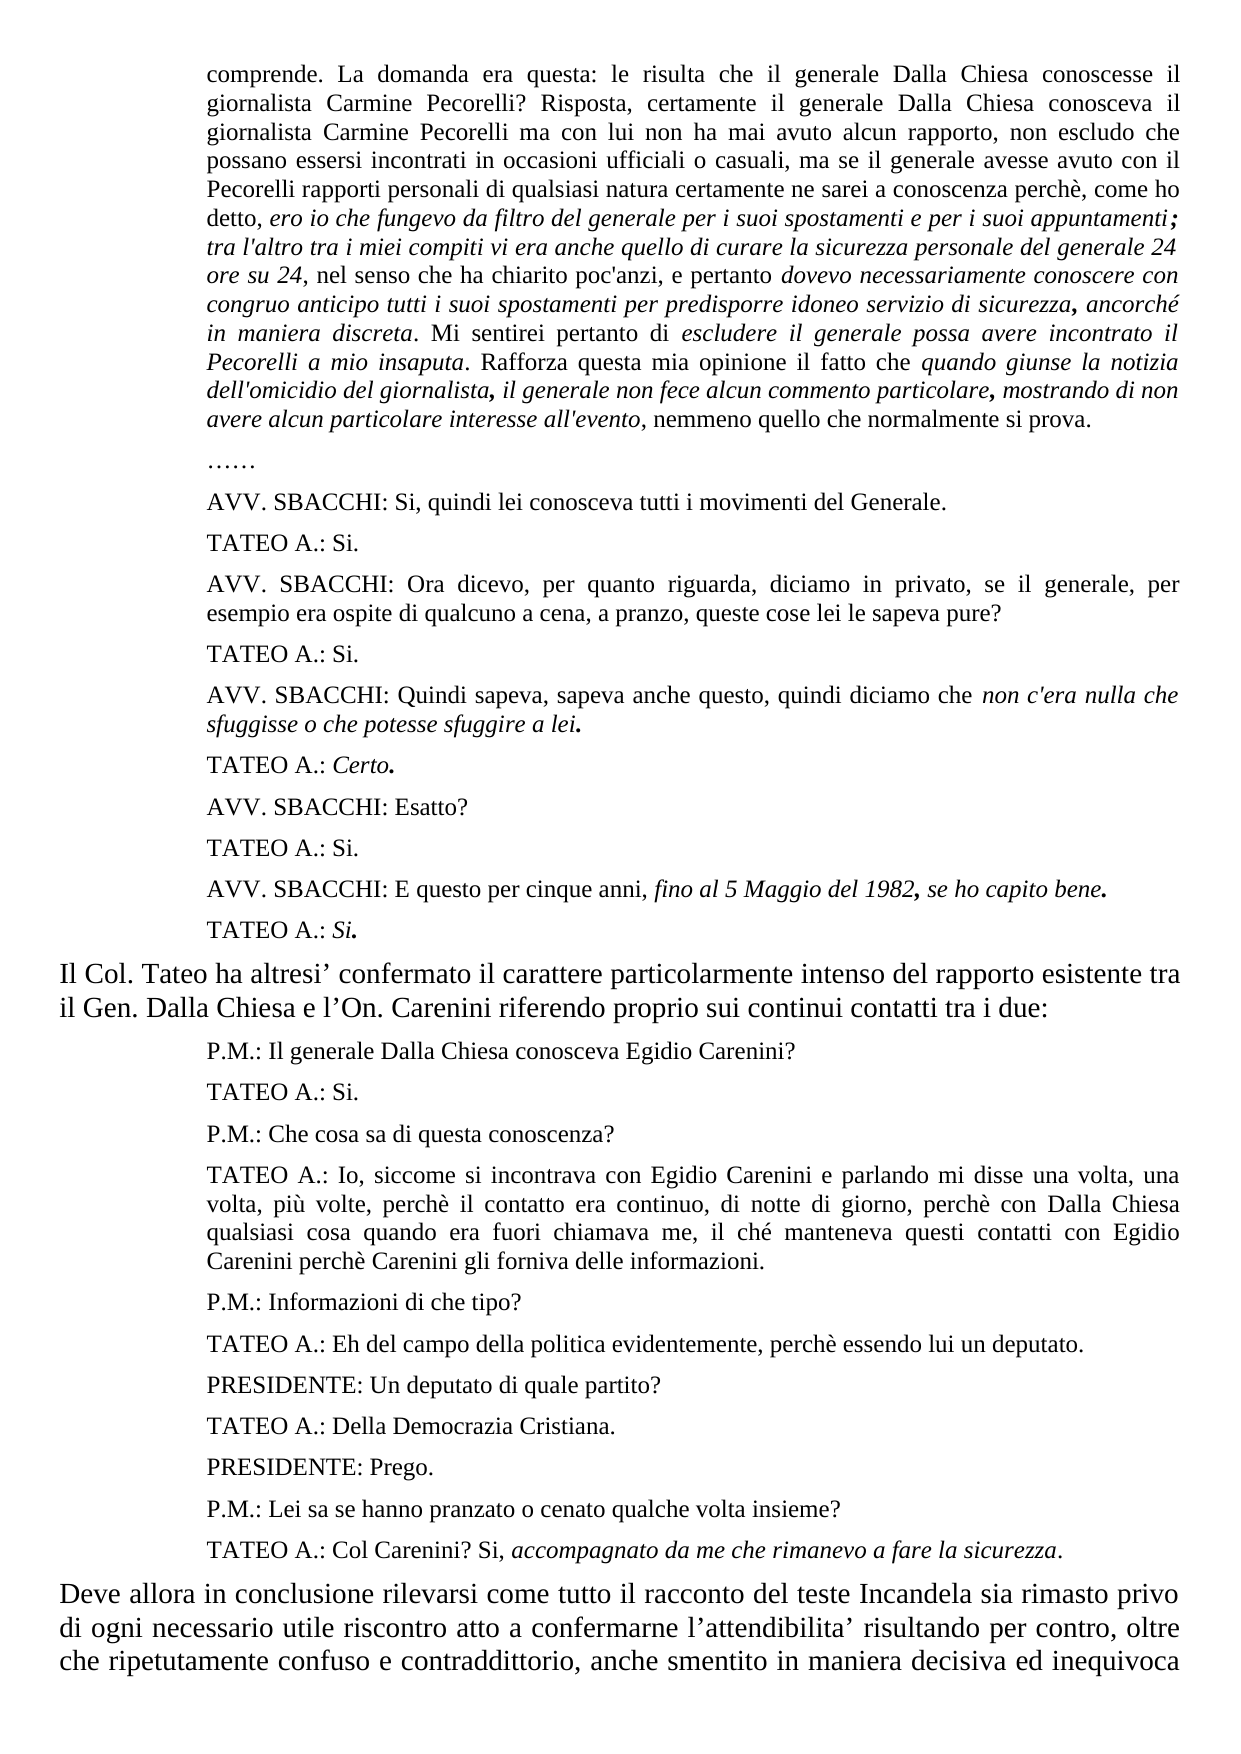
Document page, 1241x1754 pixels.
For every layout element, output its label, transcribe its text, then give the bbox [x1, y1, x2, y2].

text Deve allora in conclusione rilevarsi come tutto il racconto del teste Incandela sia rimasto privo di ogni necessario utile riscontro atto a confermarne l’attendibilita’ risultando per contro, oltre che ripetutamente confuso e contraddittorio, anche smentito in maniera decisiva ed inequivoca [59, 1576, 1181, 1677]
text TATEO A.: Io, siccome si incontrava con Egidio Carenini e parlando mi disse una volta, una volta, più volte, perchè il contatto era continuo, di notte di giorno, perchè con Dalla Chiesa qualsiasi cosa quando era fuori chiamava me, il ché manteneva questi contatti con Egidio Carenini perchè Carenini gli forniva delle informazioni. [206, 1160, 1181, 1275]
text PRESIDENTE: Un deputato di quale partito? [206, 1370, 1181, 1399]
text TATEO A.: Si. [206, 1077, 1181, 1106]
text AVV. SBACCHI: Quindi sapeva, sapeva anche questo, quindi diciamo che non c'era nulla che sfuggisse o che potesse sfuggire a lei. [206, 680, 1181, 738]
text TATEO A.: Col Carenini? Si, accompagnato da me che rimanevo a fare la sicurezza. [206, 1535, 1181, 1564]
text AVV. SBACCHI: Si, quindi lei conosceva tutti i movimenti del Generale. [206, 487, 1181, 515]
text …… [206, 445, 1181, 474]
text AVV. SBACCHI: Esatto? [206, 792, 1181, 820]
text TATEO A.: Eh del campo della politica evidentemente, perchè essendo lui un deputato. [206, 1329, 1181, 1357]
text P.M.: Informazioni di che tipo? [206, 1287, 1181, 1316]
text P.M.: Lei sa se hanno pranzato o cenato qualche volta insieme? [206, 1494, 1181, 1522]
text AVV. SBACCHI: Ora dicevo, per quanto riguarda, diciamo in privato, se il generale, per esempio era ospite di qualcuno a cena, a pranzo, queste cose lei le sapeva pure? [206, 569, 1181, 627]
text TATEO A.: Si. [206, 833, 1181, 862]
text TATEO A.: Si. [206, 528, 1181, 557]
text P.M.: Che cosa sa di questa conoscenza? [206, 1119, 1181, 1147]
text AVV. SBACCHI: E questo per cinque anni, fino al 5 Maggio del 1982, se ho capito bene. [206, 874, 1181, 903]
text TATEO A.: Certo. [206, 750, 1181, 779]
text P.M.: Il generale Dalla Chiesa conosceva Egidio Carenini? [206, 1036, 1181, 1065]
text Il Col. Tateo ha altresi’ confermato il carattere particolarmente intenso del rapporto esistente tra il Gen. Dalla Chiesa e l’On. Carenini riferendo proprio sui continui contatti tra i due: [59, 957, 1181, 1024]
text TATEO A.: Della Democrazia Cristiana. [206, 1411, 1181, 1440]
text TATEO A.: Si. [206, 915, 1181, 944]
text comprende. La domanda era questa: le risulta che il generale Dalla Chiesa conoscesse il giornalista Carmine Pecorelli? Risposta, certamente il generale Dalla Chiesa conosceva il giornalista Carmine Pecorelli ma con lui non ha mai avuto alcun rapporto, non escludo che possano essersi incontrati in occasioni ufficiali o casuali, ma se il generale avesse avuto con il Pecorelli rapporti personali di qualsiasi natura certamente ne sarei a conoscenza perchè, come ho detto, ero io che fungevo da filtro del generale per i suoi spostamenti e per i suoi appuntamenti; tra l'altro tra i miei compiti vi era anche quello di curare la sicurezza personale del generale 24 ore su 24, nel senso che ha chiarito poc'anzi, e pertanto dovevo necessariamente conoscere con congruo anticipo tutti i suoi spostamenti per predisporre idoneo servizio di sicurezza, ancorché in maniera discreta. Mi sentirei pertanto di escludere il generale possa avere incontrato il Pecorelli a mio insaputa. Rafforza questa mia opinione il fatto che quando giunse la notizia dell'omicidio del giornalista, il generale non fece alcun commento particolare, mostrando di non avere alcun particolare interesse all'evento, nemmeno quello che normalmente si prova. [206, 59, 1181, 433]
text PRESIDENTE: Prego. [206, 1452, 1181, 1481]
text TATEO A.: Si. [206, 639, 1181, 668]
